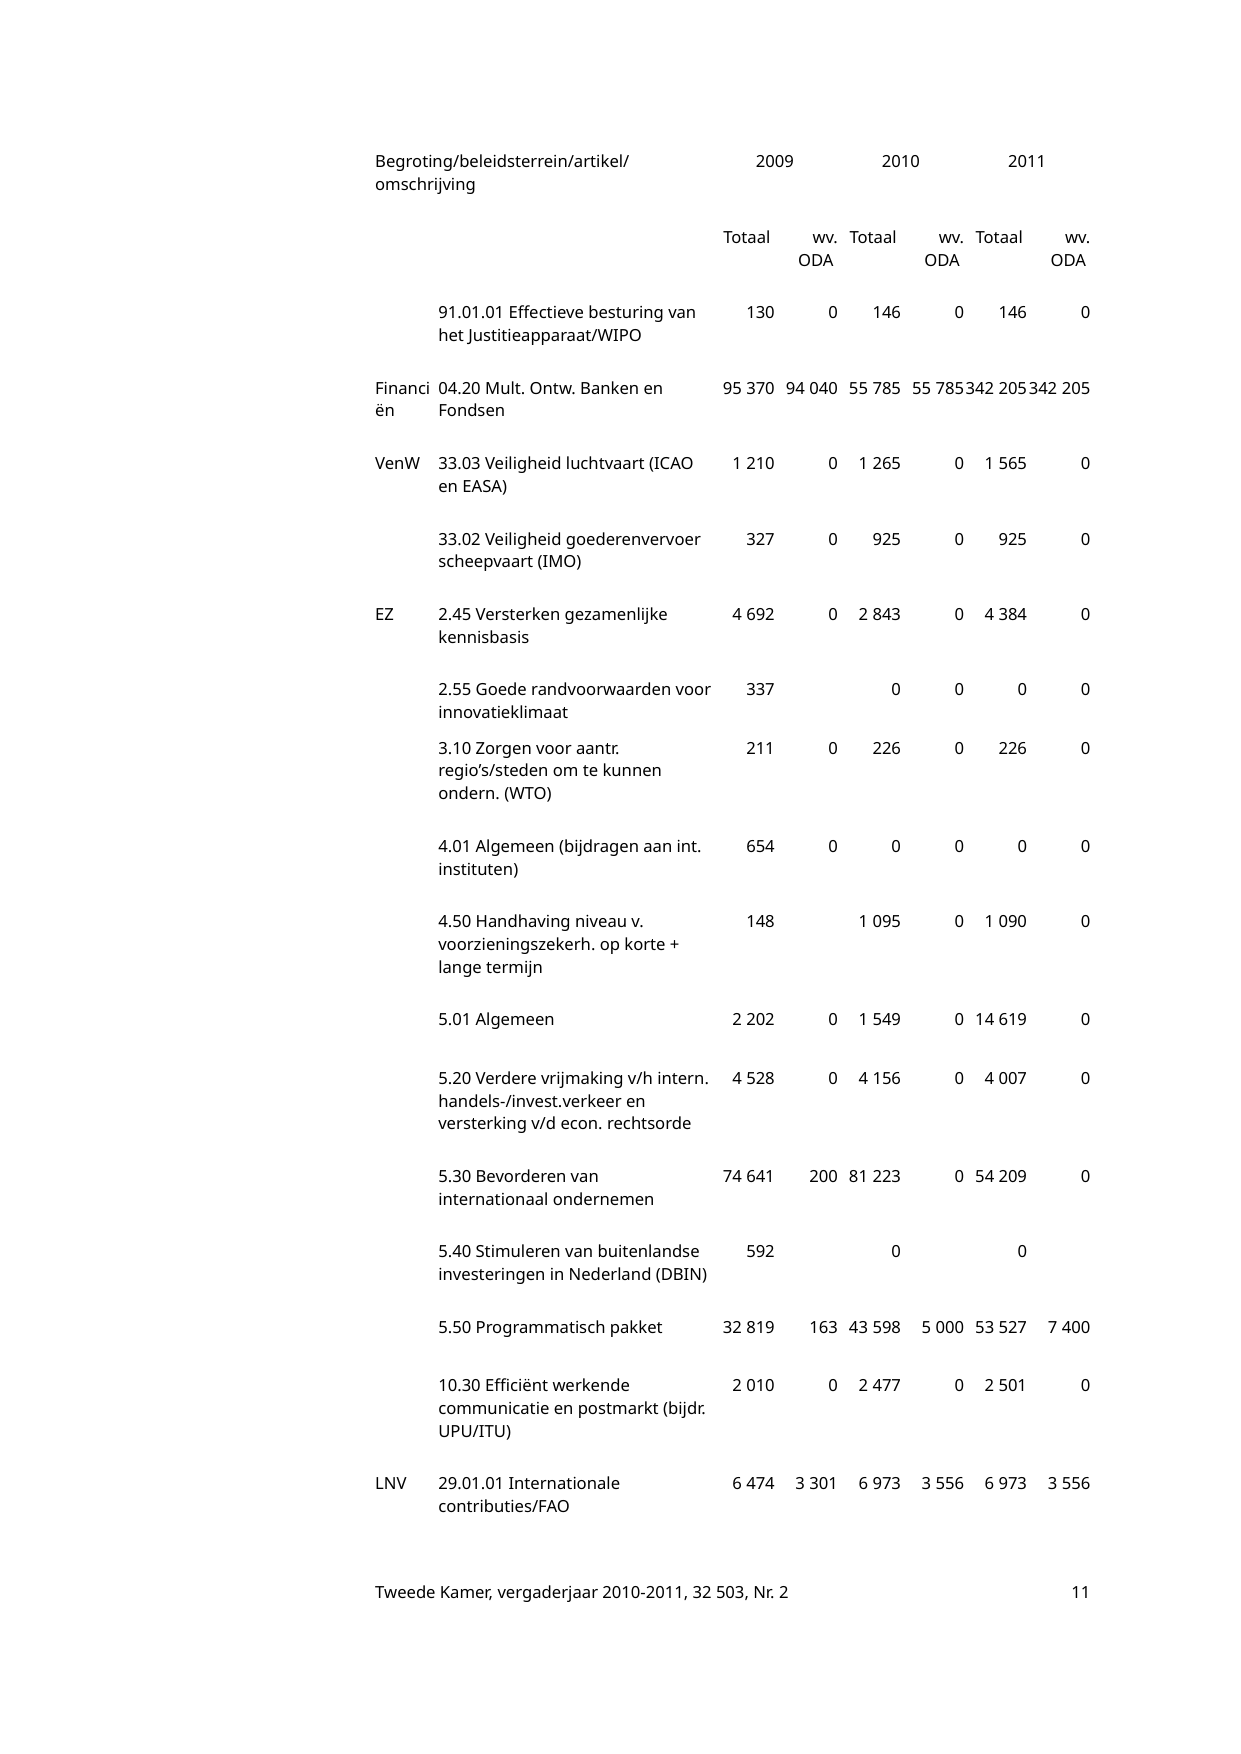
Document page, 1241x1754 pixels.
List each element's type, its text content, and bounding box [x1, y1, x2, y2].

table_cell Totaal [964, 225, 1027, 301]
table_cell [375, 1066, 438, 1164]
table_cell 0 [1027, 1165, 1090, 1240]
table_cell 55 785 [901, 376, 964, 452]
table_cell 0 [775, 1374, 838, 1472]
table_cell 0 [964, 835, 1027, 910]
table_cell 3 556 [901, 1472, 964, 1547]
table_cell 0 [1027, 603, 1090, 678]
table_cell 146 [838, 301, 901, 376]
table_cell 5.30 Bevorderen van internationaal ondernemen [438, 1165, 711, 1240]
table_cell 0 [1027, 1008, 1090, 1066]
table_cell 5.20 Verdere vrijmaking v/h intern. handels-/invest.verkeer en versterking v/d econ. rechtsorde [438, 1066, 711, 1164]
table_cell 0 [775, 1008, 838, 1066]
table_cell 0 [1027, 527, 1090, 602]
table_cell 925 [964, 527, 1027, 602]
table_cell 2.45 Versterken gezamenlijke kennisbasis [438, 603, 711, 678]
table_cell wv. ODA [775, 225, 838, 301]
table_cell [375, 1165, 438, 1240]
table_cell 226 [838, 736, 901, 834]
table_cell 0 [775, 1066, 838, 1164]
table_cell [775, 678, 838, 736]
table_cell [375, 225, 438, 301]
table_cell 3 301 [775, 1472, 838, 1547]
table_cell 95 370 [711, 376, 774, 452]
table_cell 4 384 [964, 603, 1027, 678]
table_cell 33.03 Veiligheid luchtvaart (ICAO en EASA) [438, 452, 711, 527]
table_cell 0 [901, 835, 964, 910]
table_cell 2 843 [838, 603, 901, 678]
table_cell 1 090 [964, 910, 1027, 1008]
table_cell 0 [775, 736, 838, 834]
table_cell 0 [838, 835, 901, 910]
table_cell 4.01 Algemeen (bijdragen aan int. instituten) [438, 835, 711, 910]
table_cell 6 973 [964, 1472, 1027, 1547]
table_cell EZ [375, 603, 438, 678]
table_cell 0 [775, 527, 838, 602]
table_cell 74 641 [711, 1165, 774, 1240]
table_cell 0 [901, 1374, 964, 1472]
table_cell Totaal [711, 225, 774, 301]
table_cell [375, 527, 438, 602]
table_cell 4.50 Handhaving niveau v. voorzieningszekerh. op korte + lange termijn [438, 910, 711, 1008]
table_cell 3 556 [1027, 1472, 1090, 1547]
table_cell 0 [838, 1240, 901, 1315]
table_cell LNV [375, 1472, 438, 1547]
table_cell [375, 1315, 438, 1374]
table_cell [775, 910, 838, 1008]
table_cell 0 [964, 1240, 1027, 1315]
table_cell 2 477 [838, 1374, 901, 1472]
table_cell 2.55 Goede randvoorwaarden voor innovatieklimaat [438, 678, 711, 736]
table_cell 0 [775, 301, 838, 376]
table_cell [375, 1008, 438, 1066]
table_cell 53 527 [964, 1315, 1027, 1374]
table_cell VenW [375, 452, 438, 527]
table_cell 1 565 [964, 452, 1027, 527]
table_cell [375, 301, 438, 376]
table_cell 0 [901, 678, 964, 736]
table_cell 4 528 [711, 1066, 774, 1164]
table_cell 1 549 [838, 1008, 901, 1066]
table_cell 1 095 [838, 910, 901, 1008]
table_cell 2 501 [964, 1374, 1027, 1472]
table_cell Financiën [375, 376, 438, 452]
table_cell 0 [901, 1066, 964, 1164]
table_cell 0 [901, 452, 964, 527]
table_header 2009 [711, 150, 838, 225]
table_cell 327 [711, 527, 774, 602]
table_cell 6 474 [711, 1472, 774, 1547]
table_cell 14 619 [964, 1008, 1027, 1066]
table_cell 5.50 Programmatisch pakket [438, 1315, 711, 1374]
table_cell 148 [711, 910, 774, 1008]
table_cell 337 [711, 678, 774, 736]
table_cell 0 [1027, 835, 1090, 910]
table_cell [375, 736, 438, 834]
table_cell 29.01.01 Internationale contributies/FAO [438, 1472, 711, 1547]
table_cell 5.01 Algemeen [438, 1008, 711, 1066]
table_cell 33.02 Veiligheid goederenvervoer scheepvaart (IMO) [438, 527, 711, 602]
table_cell 0 [1027, 301, 1090, 376]
table_cell 43 598 [838, 1315, 901, 1374]
table_cell [775, 1240, 838, 1315]
table_cell 6 973 [838, 1472, 901, 1547]
table_cell 0 [1027, 1374, 1090, 1472]
table_cell 0 [901, 910, 964, 1008]
table_cell 2 010 [711, 1374, 774, 1472]
table_header 2011 [964, 150, 1090, 225]
table_cell 32 819 [711, 1315, 774, 1374]
table_cell 0 [838, 678, 901, 736]
table_cell 0 [901, 603, 964, 678]
table_cell 91.01.01 Effectieve besturing van het Justitieapparaat/WIPO [438, 301, 711, 376]
table_cell 54 209 [964, 1165, 1027, 1240]
table_cell 654 [711, 835, 774, 910]
table_cell 94 040 [775, 376, 838, 452]
table_cell [375, 835, 438, 910]
table_cell 0 [1027, 678, 1090, 736]
table_cell 0 [1027, 736, 1090, 834]
table_cell 925 [838, 527, 901, 602]
table_cell 0 [1027, 1066, 1090, 1164]
table_cell 0 [901, 527, 964, 602]
table_header Begroting/beleidsterrein/artikel/omschrijving [375, 150, 711, 225]
table_cell 81 223 [838, 1165, 901, 1240]
table_cell 0 [964, 678, 1027, 736]
table_cell 130 [711, 301, 774, 376]
table_cell 1 265 [838, 452, 901, 527]
table_cell 163 [775, 1315, 838, 1374]
table_cell 0 [1027, 452, 1090, 527]
table_cell 4 692 [711, 603, 774, 678]
table_cell 342 205 [1027, 376, 1090, 452]
table_cell 5.40 Stimuleren van buitenlandse investeringen in Nederland (DBIN) [438, 1240, 711, 1315]
table_cell [901, 1240, 964, 1315]
table_cell 200 [775, 1165, 838, 1240]
table_cell 342 205 [964, 376, 1027, 452]
table_cell [375, 1374, 438, 1472]
table_cell 226 [964, 736, 1027, 834]
table_cell 5 000 [901, 1315, 964, 1374]
table_cell [375, 1240, 438, 1315]
table_cell 0 [901, 301, 964, 376]
table_cell 592 [711, 1240, 774, 1315]
table_cell 55 785 [838, 376, 901, 452]
table_cell 211 [711, 736, 774, 834]
table_header 2010 [838, 150, 964, 225]
table_cell 0 [775, 835, 838, 910]
table_cell Totaal [838, 225, 901, 301]
table_cell 7 400 [1027, 1315, 1090, 1374]
table_cell 146 [964, 301, 1027, 376]
table_cell [375, 678, 438, 736]
table_cell 0 [901, 1165, 964, 1240]
table_cell 0 [775, 452, 838, 527]
table_cell 0 [775, 603, 838, 678]
table_cell wv. ODA [901, 225, 964, 301]
table_cell 0 [901, 1008, 964, 1066]
table_cell 4 156 [838, 1066, 901, 1164]
table_cell [375, 910, 438, 1008]
table_cell [438, 225, 711, 301]
table_cell 0 [901, 736, 964, 834]
table_cell [1027, 1240, 1090, 1315]
table_cell 04.20 Mult. Ontw. Banken en Fondsen [438, 376, 711, 452]
table_cell 4 007 [964, 1066, 1027, 1164]
table_cell 0 [1027, 910, 1090, 1008]
table_cell 10.30 Efficiënt werkende communicatie en postmarkt (bijdr. UPU/ITU) [438, 1374, 711, 1472]
table_cell 2 202 [711, 1008, 774, 1066]
table_cell 3.10 Zorgen voor aantr. regio’s/steden om te kunnen ondern. (WTO) [438, 736, 711, 834]
table_cell wv. ODA [1027, 225, 1090, 301]
table_cell 1 210 [711, 452, 774, 527]
